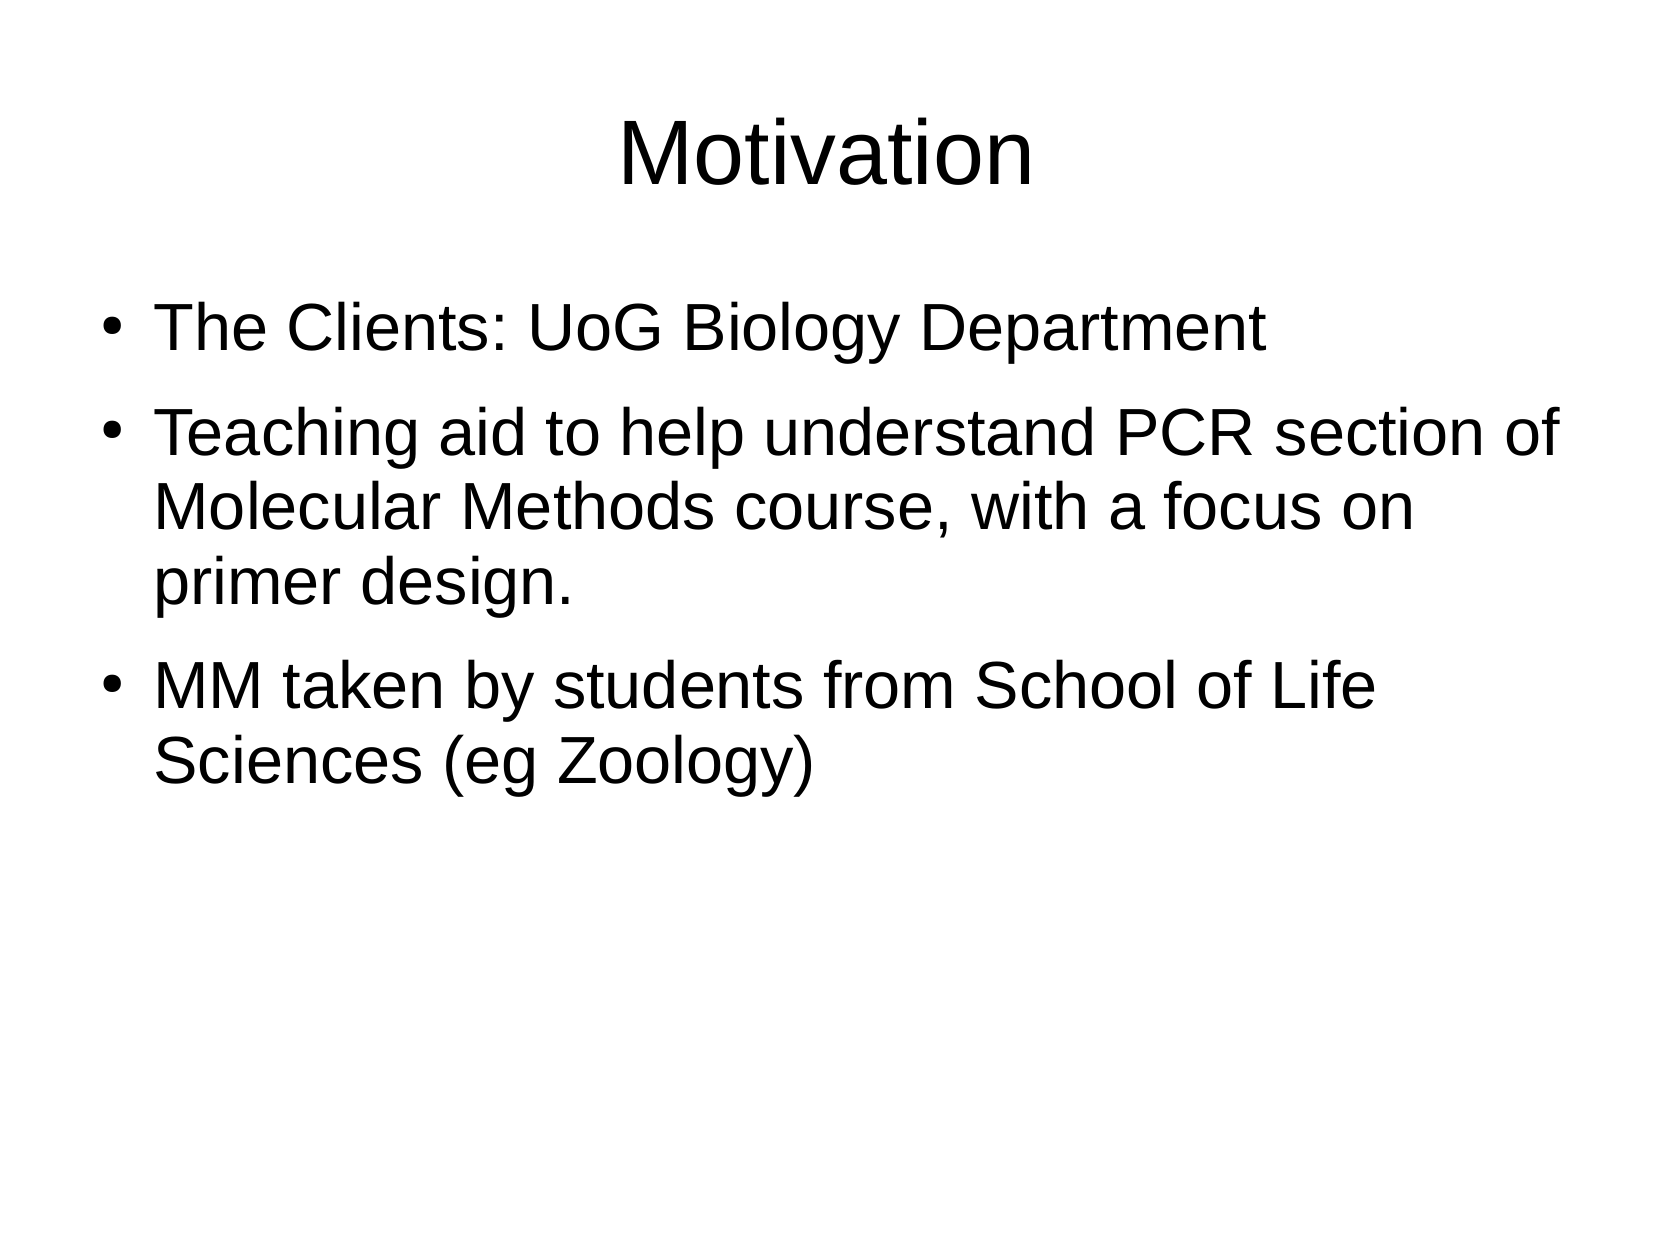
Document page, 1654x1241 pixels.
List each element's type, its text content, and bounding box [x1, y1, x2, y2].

title Motivation [82, 49, 1571, 257]
list The Clients: UoG Biology Department Teaching aid to help understand PCR section of Molecular Methods course, with a focus on primer design. MM taken by students from School of Life Sciences (eg Zoology) [82, 290, 1571, 1109]
